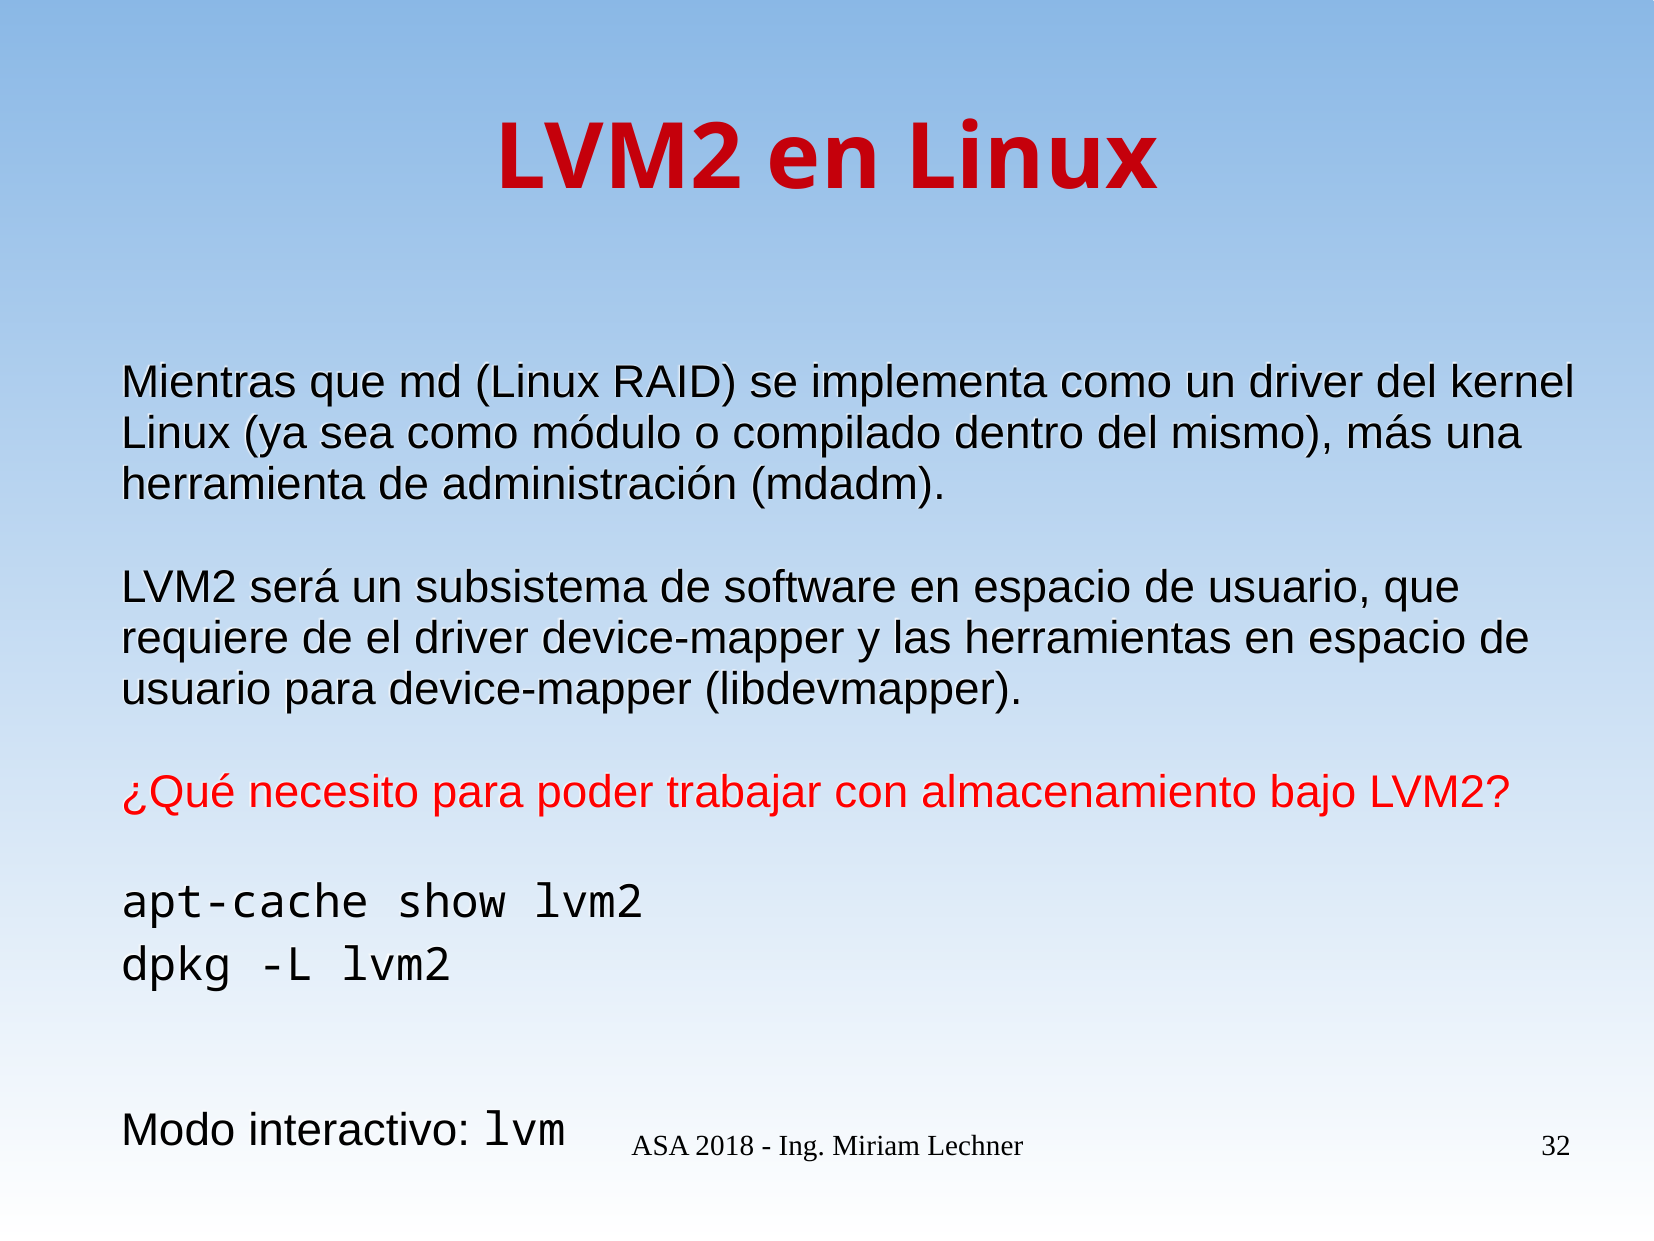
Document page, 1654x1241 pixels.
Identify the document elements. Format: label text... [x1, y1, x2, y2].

title LVM2 en Linux [82, 49, 1571, 257]
text_box Mientras que md (Linux RAID) se implementa como un driver del kernel Linux (ya sea como módulo o compilado dentro del mismo), más una herramienta de administración (mdadm). LVM2 será un subsistema de software en espacio de usuario, que requiere de el driver device-mapper y las herramientas en espacio de usuario para device-mapper (libdevmapper). ¿Qué necesito para poder trabajar con almacenamiento bajo LVM2? apt-cache show lvm2 dpkg -L lvm2 Modo interactivo: lvm [106, 348, 1592, 1045]
